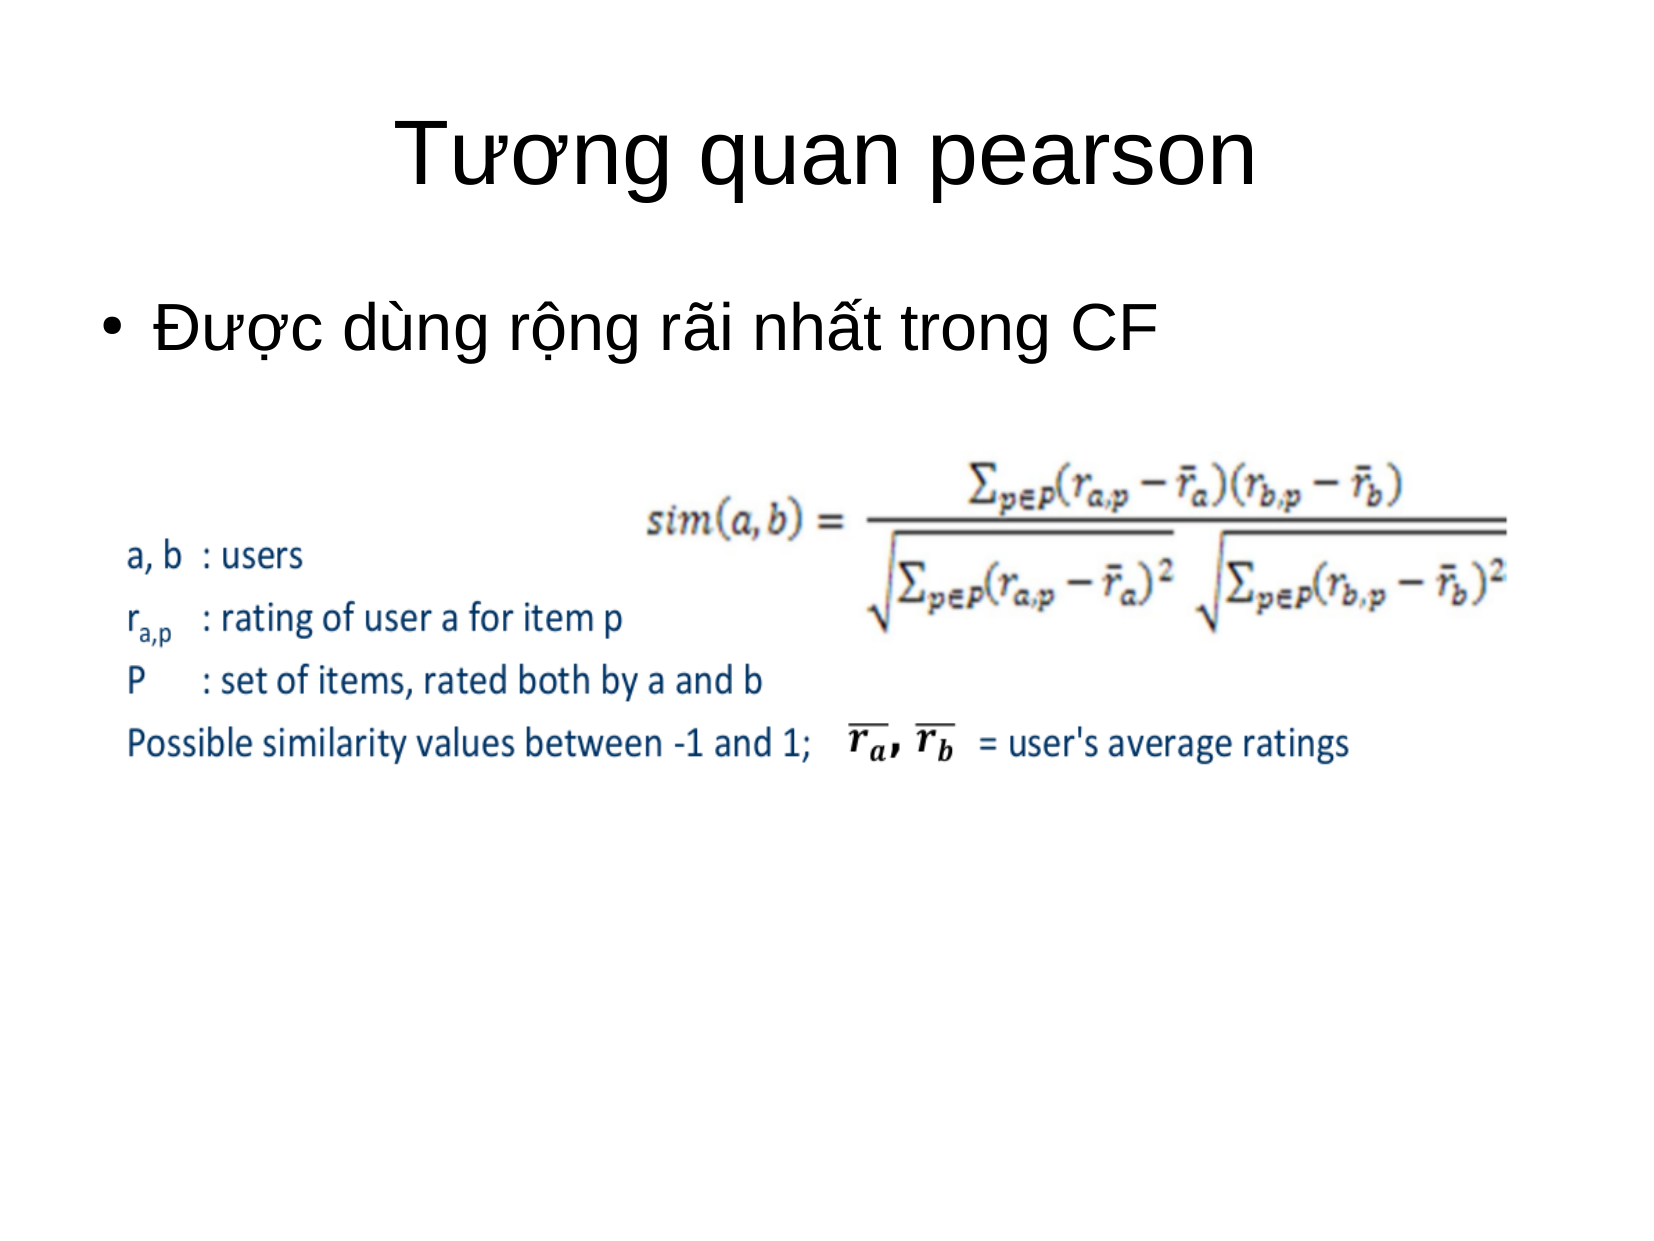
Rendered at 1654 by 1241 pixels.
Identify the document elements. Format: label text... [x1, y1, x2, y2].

list Được dùng rộng rãi nhất trong CF [82, 290, 1571, 1010]
picture [60, 451, 1526, 781]
title Tương quan pearson [82, 49, 1571, 257]
